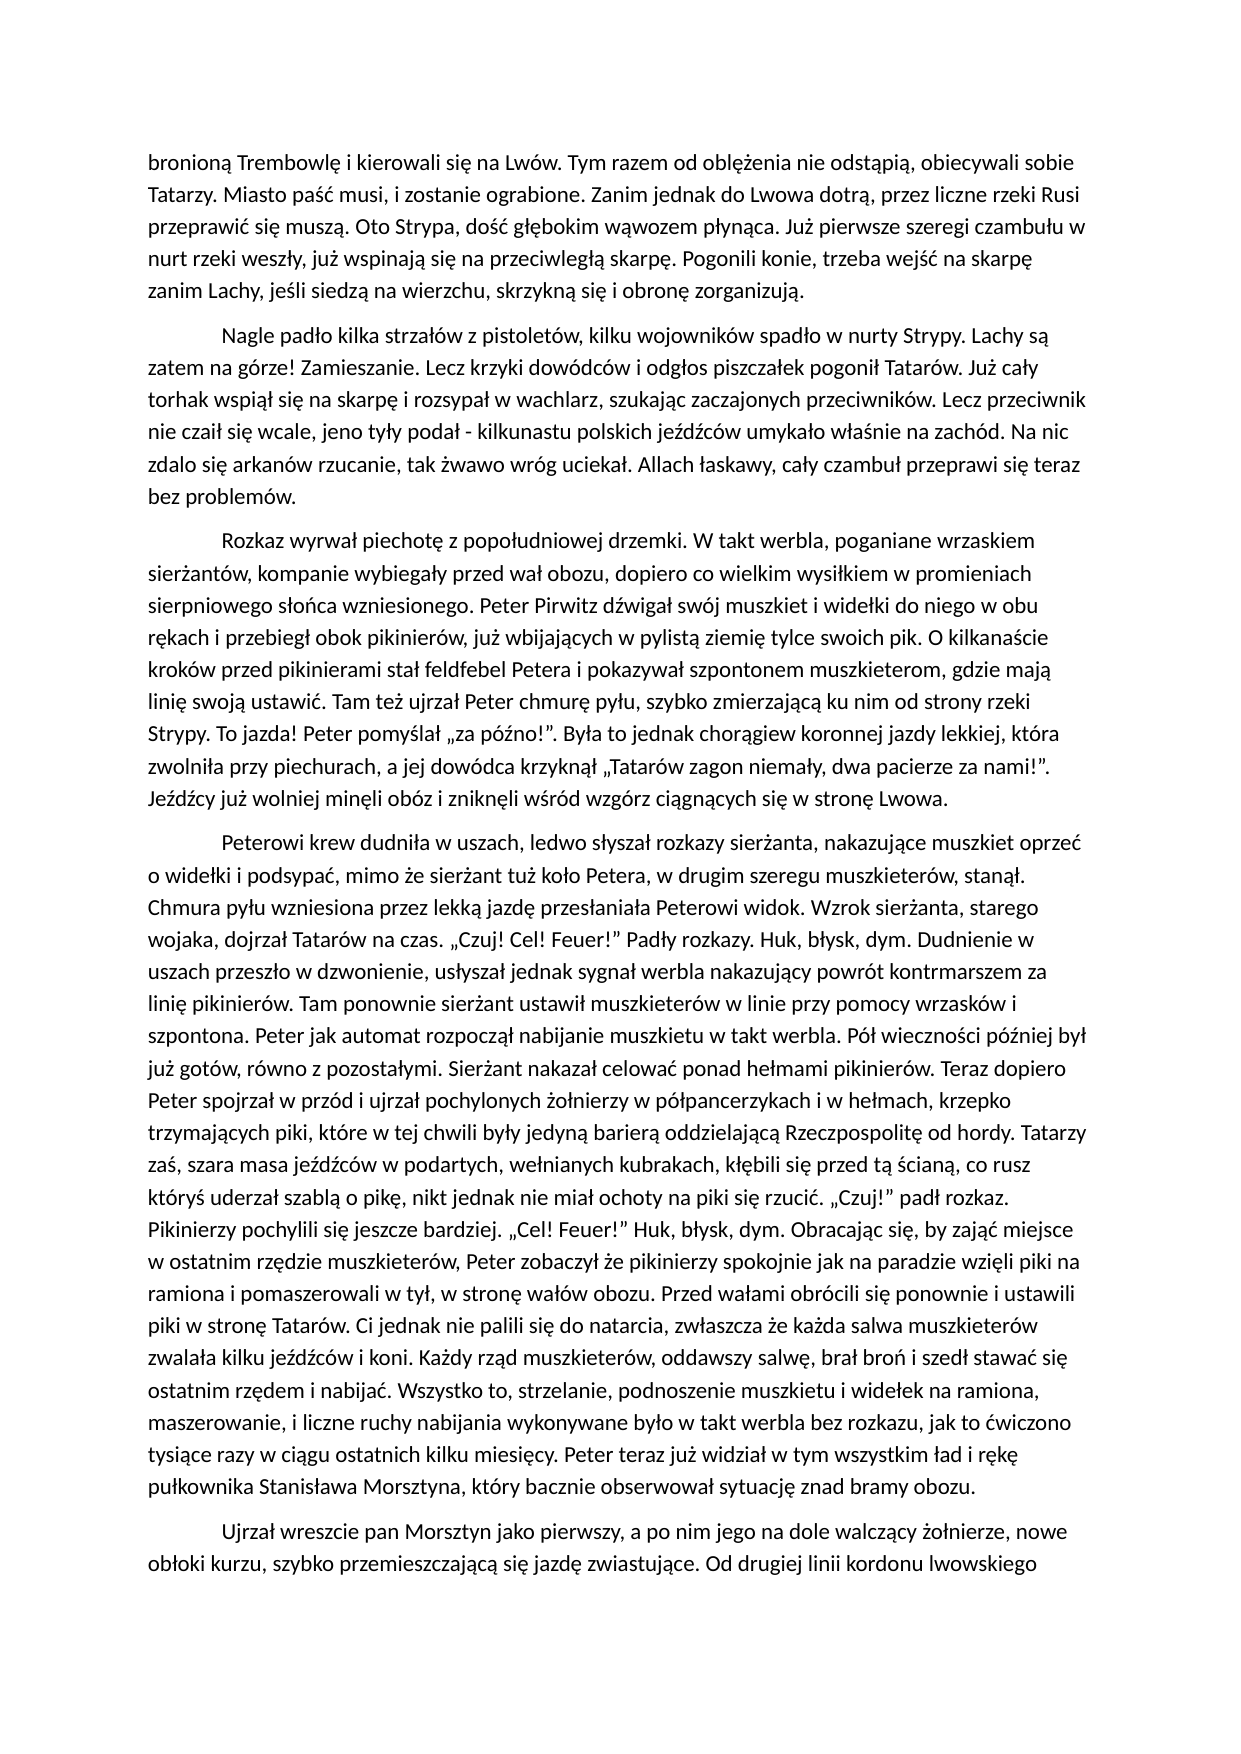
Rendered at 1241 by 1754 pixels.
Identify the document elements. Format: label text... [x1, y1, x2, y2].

text Ujrzał wreszcie pan Morsztyn jako pierwszy, a po nim jego na dole walczący żołnierze, nowe obłoki kurzu, szybko przemieszczającą się jazdę zwiastujące. Od drugiej linii kordonu lwowskiego [148, 1517, 1093, 1577]
text Nagle padło kilka strzałów z pistoletów, kilku wojowników spadło w nurty Strypy. Lachy są zatem na górze! Zamieszanie. Lecz krzyki dowódców i odgłos piszczałek pogonił Tatarów. Już cały torhak wspiął się na skarpę i rozsypał w wachlarz, szukając zaczajonych przeciwników. Lecz przeciwnik nie czaił się wcale, jeno tyły podał - kilkunastu polskich jeźdźców umykało właśnie na zachód. Na nic zdalo się arkanów rzucanie, tak żwawo wróg uciekał. Allach łaskawy, cały czambuł przeprawi się teraz bez problemów. [148, 321, 1093, 510]
text bronioną Trembowlę i kierowali się na Lwów. Tym razem od oblężenia nie odstąpią, obiecywali sobie Tatarzy. Miasto paść musi, i zostanie ograbione. Zanim jednak do Lwowa dotrą, przez liczne rzeki Rusi przeprawić się muszą. Oto Strypa, dość głębokim wąwozem płynąca. Już pierwsze szeregi czambułu w nurt rzeki weszły, już wspinają się na przeciwległą skarpę. Pogonili konie, trzeba wejść na skarpę zanim Lachy, jeśli siedzą na wierzchu, skrzykną się i obronę zorganizują. [148, 148, 1093, 304]
text Rozkaz wyrwał piechotę z popołudniowej drzemki. W takt werbla, poganiane wrzaskiem sierżantów, kompanie wybiegały przed wał obozu, dopiero co wielkim wysiłkiem w promieniach sierpniowego słońca wzniesionego. Peter Pirwitz dźwigał swój muszkiet i widełki do niego w obu rękach i przebiegł obok pikinierów, już wbijających w pylistą ziemię tylce swoich pik. O kilkanaście kroków przed pikinierami stał feldfebel Petera i pokazywał szpontonem muszkieterom, gdzie mają linię swoją ustawić. Tam też ujrzał Peter chmurę pyłu, szybko zmierzającą ku nim od strony rzeki Strypy. To jazda! Peter pomyślał „za późno!”. Była to jednak chorągiew koronnej jazdy lekkiej, która zwolniła przy piechurach, a jej dowódca krzyknął „Tatarów zagon niemały, dwa pacierze za nami!”. Jeźdźcy już wolniej minęli obóz i zniknęli wśród wzgórz ciągnących się w stronę Lwowa. [148, 526, 1093, 812]
text Peterowi krew dudniła w uszach, ledwo słyszał rozkazy sierżanta, nakazujące muszkiet oprzeć o widełki i podsypać, mimo że sierżant tuż koło Petera, w drugim szeregu muszkieterów, stanął. Chmura pyłu wzniesiona przez lekką jazdę przesłaniała Peterowi widok. Wzrok sierżanta, starego wojaka, dojrzał Tatarów na czas. „Czuj! Cel! Feuer!” Padły rozkazy. Huk, błysk, dym. Dudnienie w uszach przeszło w dzwonienie, usłyszał jednak sygnał werbla nakazujący powrót kontrmarszem za linię pikinierów. Tam ponownie sierżant ustawił muszkieterów w linie przy pomocy wrzasków i szpontona. Peter jak automat rozpoczął nabijanie muszkietu w takt werbla. Pół wieczności później był już gotów, równo z pozostałymi. Sierżant nakazał celować ponad hełmami pikinierów. Teraz dopiero Peter spojrzał w przód i ujrzał pochylonych żołnierzy w półpancerzykach i w hełmach, krzepko trzymających piki, które w tej chwili były jedyną barierą oddzielającą Rzeczpospolitę od hordy. Tatarzy zaś, szara masa jeźdźców w podartych, wełnianych kubrakach, kłębili się przed tą ścianą, co rusz któryś uderzał szablą o pikę, nikt jednak nie miał ochoty na piki się rzucić. „Czuj!” padł rozkaz. Pikinierzy pochylili się jeszcze bardziej. „Cel! Feuer!” Huk, błysk, dym. Obracając się, by zająć miejsce w ostatnim rzędzie muszkieterów, Peter zobaczył że pikinierzy spokojnie jak na paradzie wzięli piki na ramiona i pomaszerowali w tył, w stronę wałów obozu. Przed wałami obrócili się ponownie i ustawili piki w stronę Tatarów. Ci jednak nie palili się do natarcia, zwłaszcza że każda salwa muszkieterów zwalała kilku jeźdźców i koni. Każdy rząd muszkieterów, oddawszy salwę, brał broń i szedł stawać się ostatnim rzędem i nabijać. Wszystko to, strzelanie, podnoszenie muszkietu i widełek na ramiona, maszerowanie, i liczne ruchy nabijania wykonywane było w takt werbla bez rozkazu, jak to ćwiczono tysiące razy w ciągu ostatnich kilku miesięcy. Peter teraz już widział w tym wszystkim ład i rękę pułkownika Stanisława Morsztyna, który bacznie obserwował sytuację znad bramy obozu. [148, 828, 1093, 1500]
